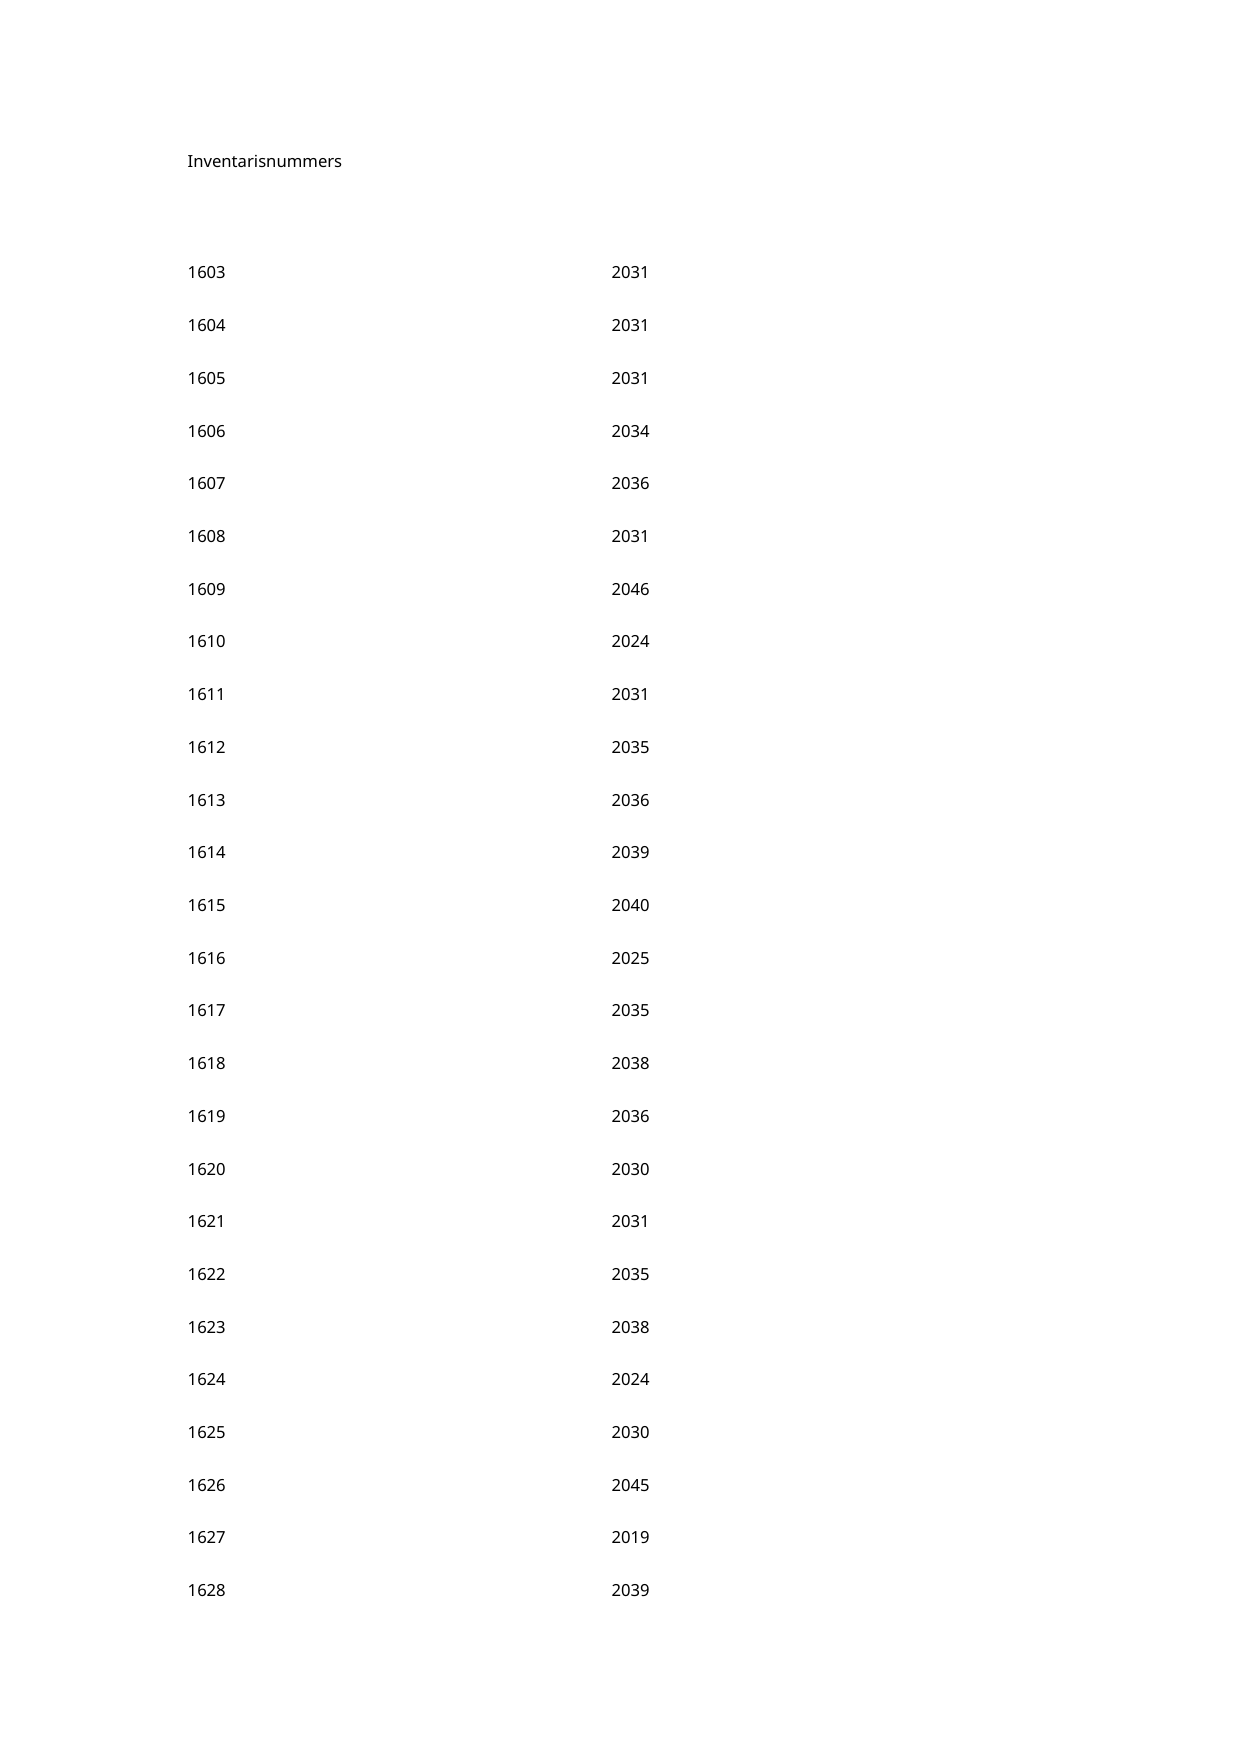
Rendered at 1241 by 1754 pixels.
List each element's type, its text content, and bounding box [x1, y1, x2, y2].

table_header Inventarisnummers [188, 150, 611, 208]
table_cell 2040 [611, 894, 1053, 946]
table_cell 1606 [188, 419, 611, 472]
table_cell 1612 [188, 736, 611, 788]
table_cell 2045 [611, 1474, 1053, 1526]
table_cell 2039 [611, 841, 1053, 894]
table_cell 2031 [611, 367, 1053, 419]
table_cell 1608 [188, 525, 611, 577]
table_cell 2031 [611, 1210, 1053, 1263]
table_cell 2036 [611, 1105, 1053, 1157]
table_cell 1626 [188, 1474, 611, 1526]
table_cell 1628 [188, 1579, 611, 1602]
table_cell 2030 [611, 1421, 1053, 1473]
table_cell 1621 [188, 1210, 611, 1263]
table_cell 2031 [611, 683, 1053, 736]
table_cell 2046 [611, 578, 1053, 630]
table_cell 2025 [611, 946, 1053, 999]
table_cell 2036 [611, 788, 1053, 841]
table_cell 2030 [611, 1157, 1053, 1210]
table_cell 1624 [188, 1368, 611, 1421]
table_cell 1617 [188, 999, 611, 1052]
table_header [611, 150, 1053, 208]
table_cell 2024 [611, 630, 1053, 683]
table_cell 1616 [188, 946, 611, 999]
table_cell 2036 [611, 472, 1053, 525]
table_cell 1623 [188, 1315, 611, 1368]
table_cell 1604 [188, 314, 611, 367]
table_cell 1610 [188, 630, 611, 683]
table_cell 2019 [611, 1526, 1053, 1579]
table_cell 1603 [188, 261, 611, 314]
table_cell 1615 [188, 894, 611, 946]
table_cell 2034 [611, 419, 1053, 472]
table_cell [611, 209, 1053, 261]
table_cell 2035 [611, 1263, 1053, 1315]
table_cell 1619 [188, 1105, 611, 1157]
table_cell 2039 [611, 1579, 1053, 1602]
table_cell 1614 [188, 841, 611, 894]
table_cell 2038 [611, 1052, 1053, 1104]
table_cell 2031 [611, 314, 1053, 367]
table_cell 1613 [188, 788, 611, 841]
table_cell 1611 [188, 683, 611, 736]
table_cell 1622 [188, 1263, 611, 1315]
table_cell 2031 [611, 261, 1053, 314]
table_cell 1625 [188, 1421, 611, 1473]
table_cell 1627 [188, 1526, 611, 1579]
table_cell 1620 [188, 1157, 611, 1210]
table_cell 2031 [611, 525, 1053, 577]
table_cell [188, 209, 611, 261]
table_cell 1605 [188, 367, 611, 419]
table_cell 1618 [188, 1052, 611, 1104]
table_cell 2035 [611, 999, 1053, 1052]
table_cell 2024 [611, 1368, 1053, 1421]
table_cell 2035 [611, 736, 1053, 788]
table_cell 1609 [188, 578, 611, 630]
table_cell 1607 [188, 472, 611, 525]
table_cell 2038 [611, 1315, 1053, 1368]
